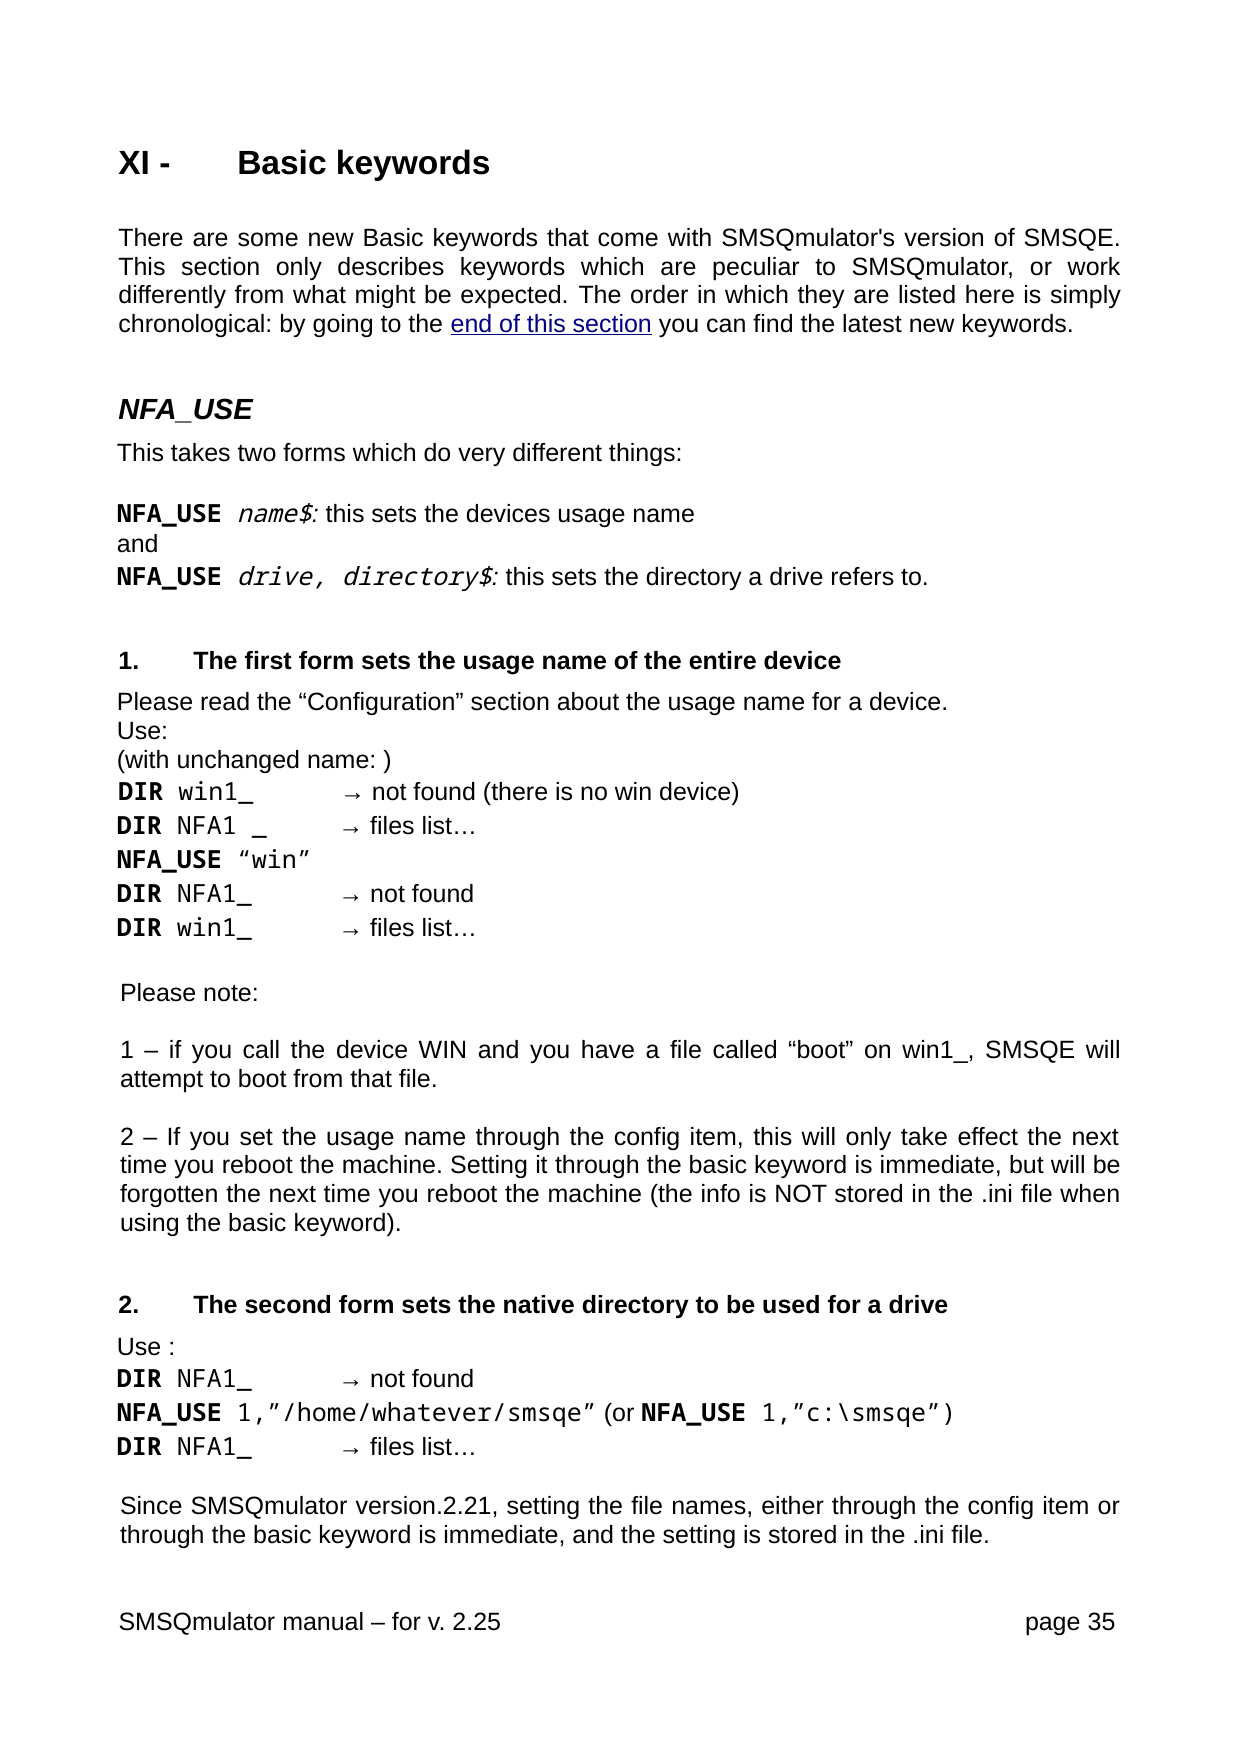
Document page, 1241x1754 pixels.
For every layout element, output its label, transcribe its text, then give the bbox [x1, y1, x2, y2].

text There are some new Basic keywords that come with SMSQmulator's version of SMSQE. This section only describes keywords which are peculiar to SMSQmulator, or work differently from what might be expected. The order in which they are listed here is simply chronological: by going to the end of this section you can find the latest new keywords. [118, 223, 1122, 338]
text DIR win1_ → files list… [117, 910, 1122, 944]
subtitle The second form sets the native directory to be used for a drive [118, 1290, 1122, 1319]
subtitle NFA_USE [118, 392, 1122, 425]
text 2 – If you set the usage name through the config item, this will only take effect the next time you reboot the machine. Setting it through the basic keyword is immediate, but will be forgotten the next time you reboot the machine (the info is NOT stored in the .ini file when using the basic keyword). [120, 1122, 1122, 1237]
text DIR NFA1_ → files list… [117, 1428, 1122, 1462]
subtitle The first form sets the usage name of the entire device [118, 646, 1122, 675]
text NFA_USE name$: this sets the devices usage name [117, 495, 1122, 529]
text NFA_USE 1,”/home/whatever/smsqe” (or NFA_USE 1,”c:\smsqe”) [117, 1394, 1122, 1428]
text 1 – if you call the device WIN and you have a file called “boot” on win1_, SMSQE will attempt to boot from that file. [120, 1035, 1122, 1093]
text Since SMSQmulator version.2.21, setting the file names, either through the config item or through the basic keyword is immediate, and the setting is stored in the .ini file. [120, 1491, 1122, 1549]
text Please note: [120, 978, 1122, 1007]
text Use : [117, 1332, 1122, 1360]
text DIR NFA1_ → not found [117, 1360, 1122, 1394]
text and [117, 529, 1122, 558]
text NFA_USE “win” [117, 842, 1122, 876]
text DIR win1_ → not found (there is no win device) [118, 773, 1122, 807]
text DIR NFA1_ → not found [117, 876, 1122, 910]
text (with unchanged name: ) [117, 745, 1122, 773]
text DIR NFA1 _ → files list… [117, 807, 1122, 842]
text Use: [117, 716, 1122, 745]
text Please read the “Configuration” section about the usage name for a device. [117, 687, 1122, 716]
text This takes two forms which do very different things: [117, 438, 1122, 467]
text NFA_USE drive, directory$: this sets the directory a drive refers to. [117, 558, 1122, 592]
subtitle Basic keywords [118, 143, 1122, 182]
